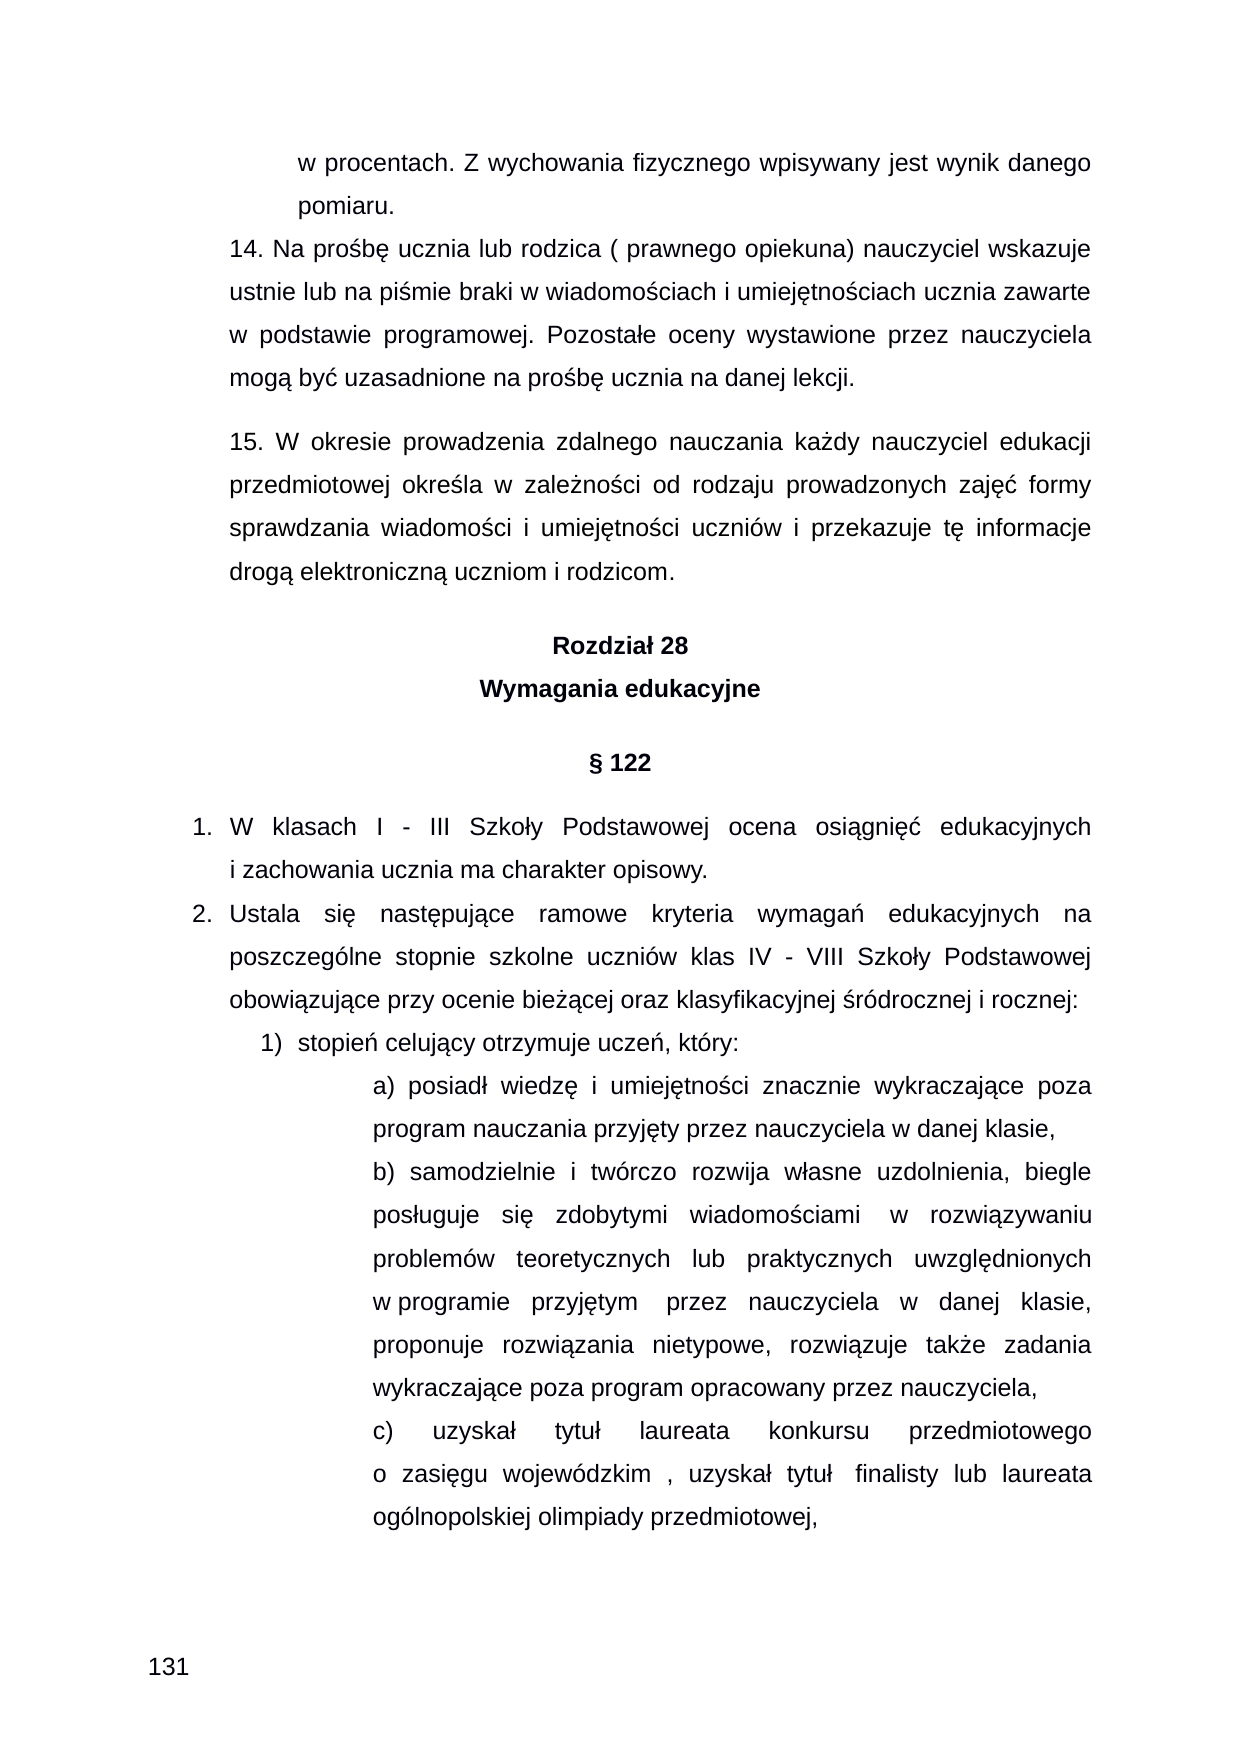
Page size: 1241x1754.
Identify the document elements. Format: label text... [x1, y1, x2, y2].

subtitle Rozdział 28 [148, 631, 1093, 660]
subtitle 14. Na prośbę ucznia lub rodzica ( prawnego opiekuna) nauczyciel wskazuje ustnie lub na piśmie braki w wiadomościach i umiejętnościach ucznia zawarte w podstawie programowej. Pozostałe oceny wystawione przez nauczyciela mogą być uzasadnione na prośbę ucznia na danej lekcji. [192, 234, 1093, 392]
subtitle Ustala się następujące ramowe kryteria wymagań edukacyjnych na poszczególne stopnie szkolne uczniów klas IV - VIII Szkoły Podstawowej obowiązujące przy ocenie bieżącej oraz klasyfikacyjnej śródrocznej i rocznej: [192, 899, 1093, 1014]
subtitle a) posiadł wiedzę i umiejętności znacznie wykraczające poza program nauczania przyjęty przez nauczyciela w danej klasie, [354, 1071, 1093, 1143]
text § 122 [148, 748, 1093, 777]
subtitle 15. W okresie prowadzenia zdalnego nauczania każdy nauczyciel edukacji przedmiotowej określa w zależności od rodzaju prowadzonych zajęć formy sprawdzania wiadomości i umiejętności uczniów i przekazuje tę informacje drogą elektroniczną uczniom i rodzicom. [192, 427, 1093, 585]
subtitle W klasach I - III Szkoły Podstawowej ocena osiągnięć edukacyjnych i zachowania ucznia ma charakter opisowy. [192, 812, 1093, 884]
subtitle c) uzyskał tytuł laureata konkursu przedmiotowego o zasięgu wojewódzkim , uzyskał tytuł finalisty lub laureata ogólnopolskiej olimpiady przedmiotowej, [354, 1416, 1093, 1531]
subtitle Wymagania edukacyjne [148, 674, 1093, 703]
subtitle w procentach. Z wychowania fizycznego wpisywany jest wynik danego pomiaru. [260, 148, 1093, 219]
subtitle stopień celujący otrzymuje uczeń, który: [260, 1028, 1093, 1057]
subtitle b) samodzielnie i twórczo rozwija własne uzdolnienia, biegle posługuje się zdobytymi wiadomościami w rozwiązywaniu problemów teoretycznych lub praktycznych uwzględnionych w programie przyjętym przez nauczyciela w danej klasie, proponuje rozwiązania nietypowe, rozwiązuje także zadania wykraczające poza program opracowany przez nauczyciela, [354, 1157, 1093, 1402]
